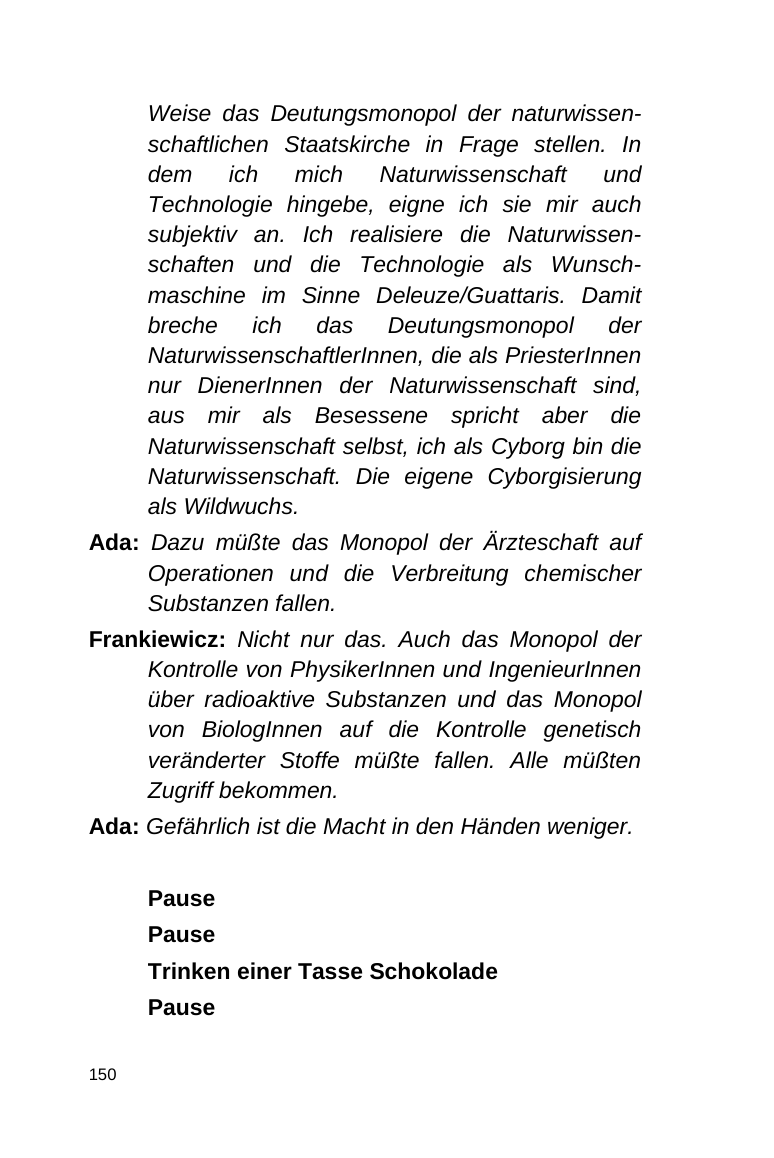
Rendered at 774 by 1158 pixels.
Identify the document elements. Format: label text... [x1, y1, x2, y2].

text Weise das Deutungsmonopol der naturwissen-schaftlichen Staatskirche in Frage stellen. In dem ich mich Naturwissenschaft und Technologie hingebe, eigne ich sie mir auch subjektiv an. Ich realisiere die Naturwissen-schaften und die Technologie als Wunsch-maschine im Sinne Deleuze/Guattaris. Damit breche ich das Deutungsmonopol der NaturwissenschaftlerInnen, die als PriesterInnen nur DienerInnen der Naturwissenschaft sind, aus mir als Besessene spricht aber die Naturwissenschaft selbst, ich als Cyborg bin die Naturwissenschaft. Die eigene Cyborgisierung als Wildwuchs. [88, 100, 644, 519]
text Ada: Gefährlich ist die Macht in den Händen weniger. [88, 813, 644, 839]
text Pause [148, 994, 644, 1020]
text Trinken einer Tasse Schokolade [148, 958, 644, 984]
text Frankiewicz: Nicht nur das. Auch das Monopol der Kontrolle von PhysikerInnen und IngenieurInnen über radioaktive Substanzen und das Monopol von BiologInnen auf die Kontrolle genetisch veränderter Stoffe müßte fallen. Alle müßten Zugriff bekommen. [88, 626, 644, 803]
text Pause [148, 921, 644, 948]
text Pause [148, 885, 644, 912]
text Ada: Dazu müßte das Monopol der Ärzteschaft auf Operationen und die Verbreitung chemischer Substanzen fallen. [88, 529, 644, 616]
